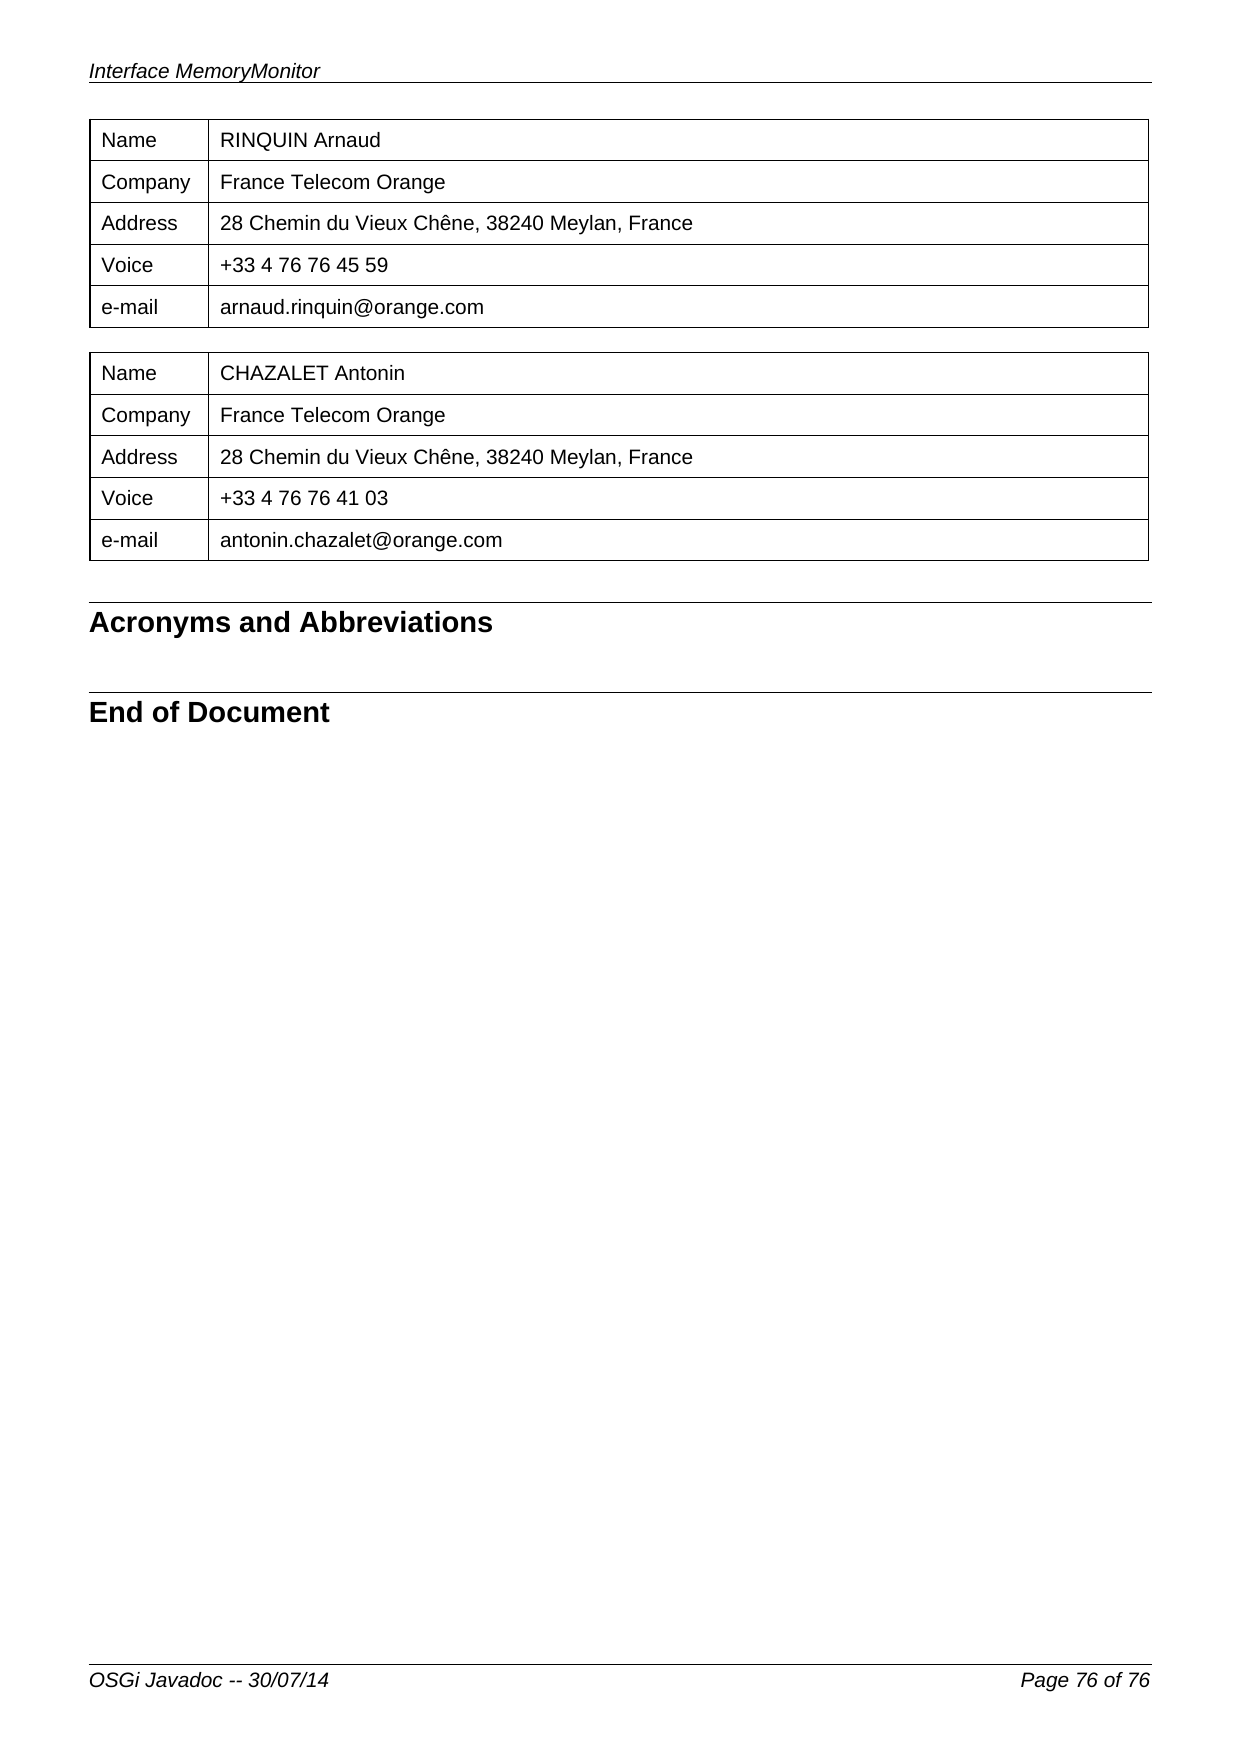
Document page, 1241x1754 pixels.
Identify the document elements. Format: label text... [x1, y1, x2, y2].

table_header RINQUIN Arnaud [209, 120, 1148, 160]
table_cell Company [91, 395, 208, 435]
table_cell arnaud.rinquin@orange.com [209, 286, 1148, 327]
table_cell e-mail [91, 286, 208, 327]
table_cell Company [91, 161, 208, 202]
subtitle Acronyms and Abbreviations [88, 603, 1152, 638]
table_cell 28 Chemin du Vieux Chêne, 38240 Meylan, France [209, 203, 1148, 243]
table_cell Voice [91, 245, 208, 285]
table_cell Voice [91, 478, 208, 518]
table_cell 28 Chemin du Vieux Chêne, 38240 Meylan, France [209, 436, 1148, 477]
table_cell France Telecom Orange [209, 161, 1148, 202]
table_cell +33 4 76 76 45 59 [209, 245, 1148, 285]
table_header Name [91, 353, 208, 393]
table_cell antonin.chazalet@orange.com [209, 520, 1148, 560]
table_header CHAZALET Antonin [209, 353, 1148, 393]
table_cell e-mail [91, 520, 208, 560]
table_cell France Telecom Orange [209, 395, 1148, 435]
subtitle End of Document [88, 693, 1152, 728]
table_header Name [91, 120, 208, 160]
table_cell +33 4 76 76 41 03 [209, 478, 1148, 518]
table_cell Address [91, 436, 208, 477]
table_cell Address [91, 203, 208, 243]
